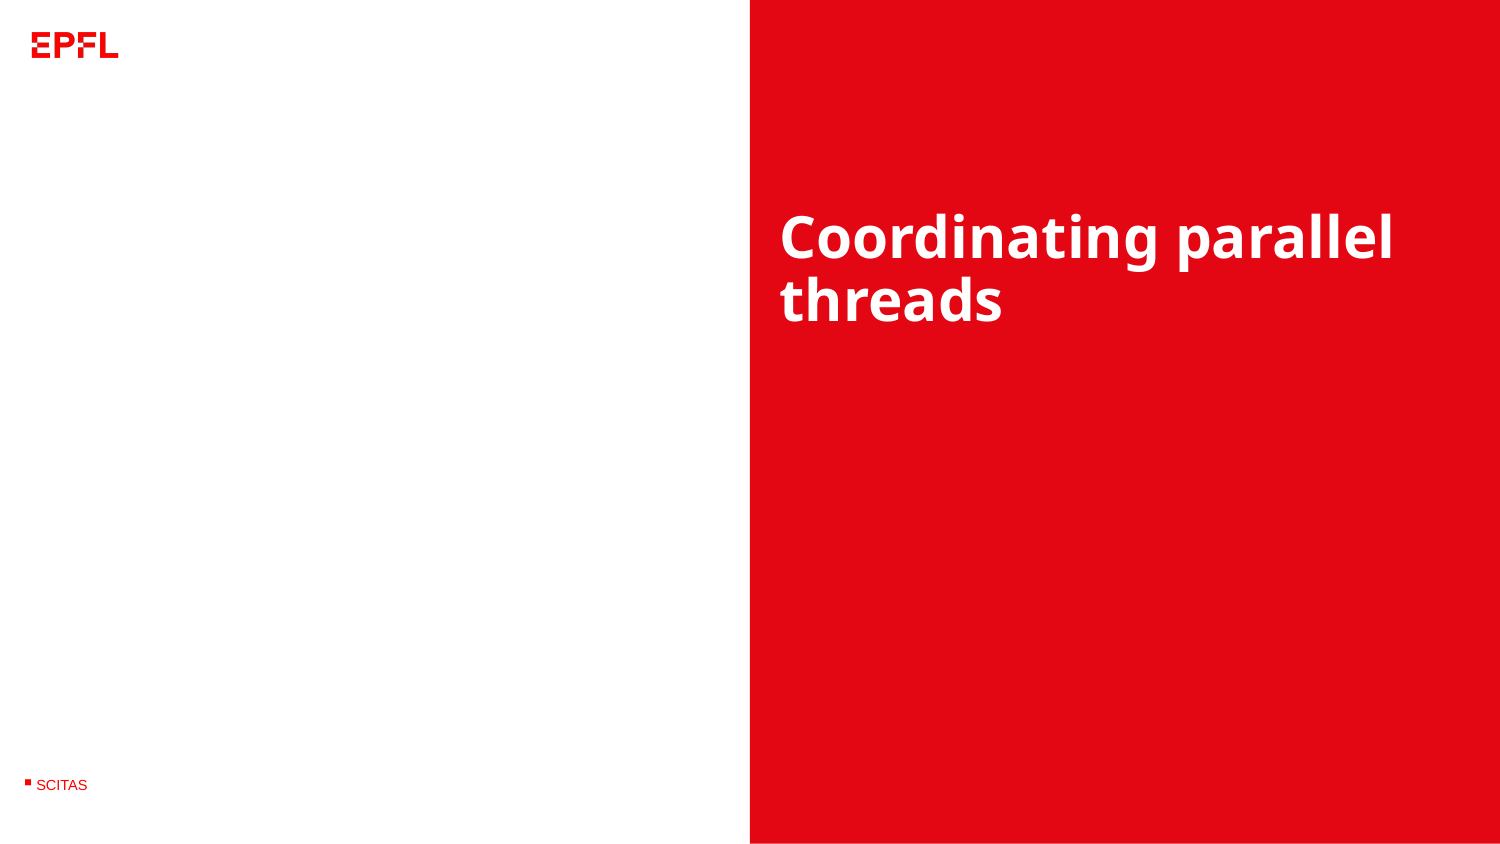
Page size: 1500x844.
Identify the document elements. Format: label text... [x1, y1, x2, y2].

title Coordinating parallel threads [750, 127, 1416, 422]
picture [21, 21, 129, 69]
